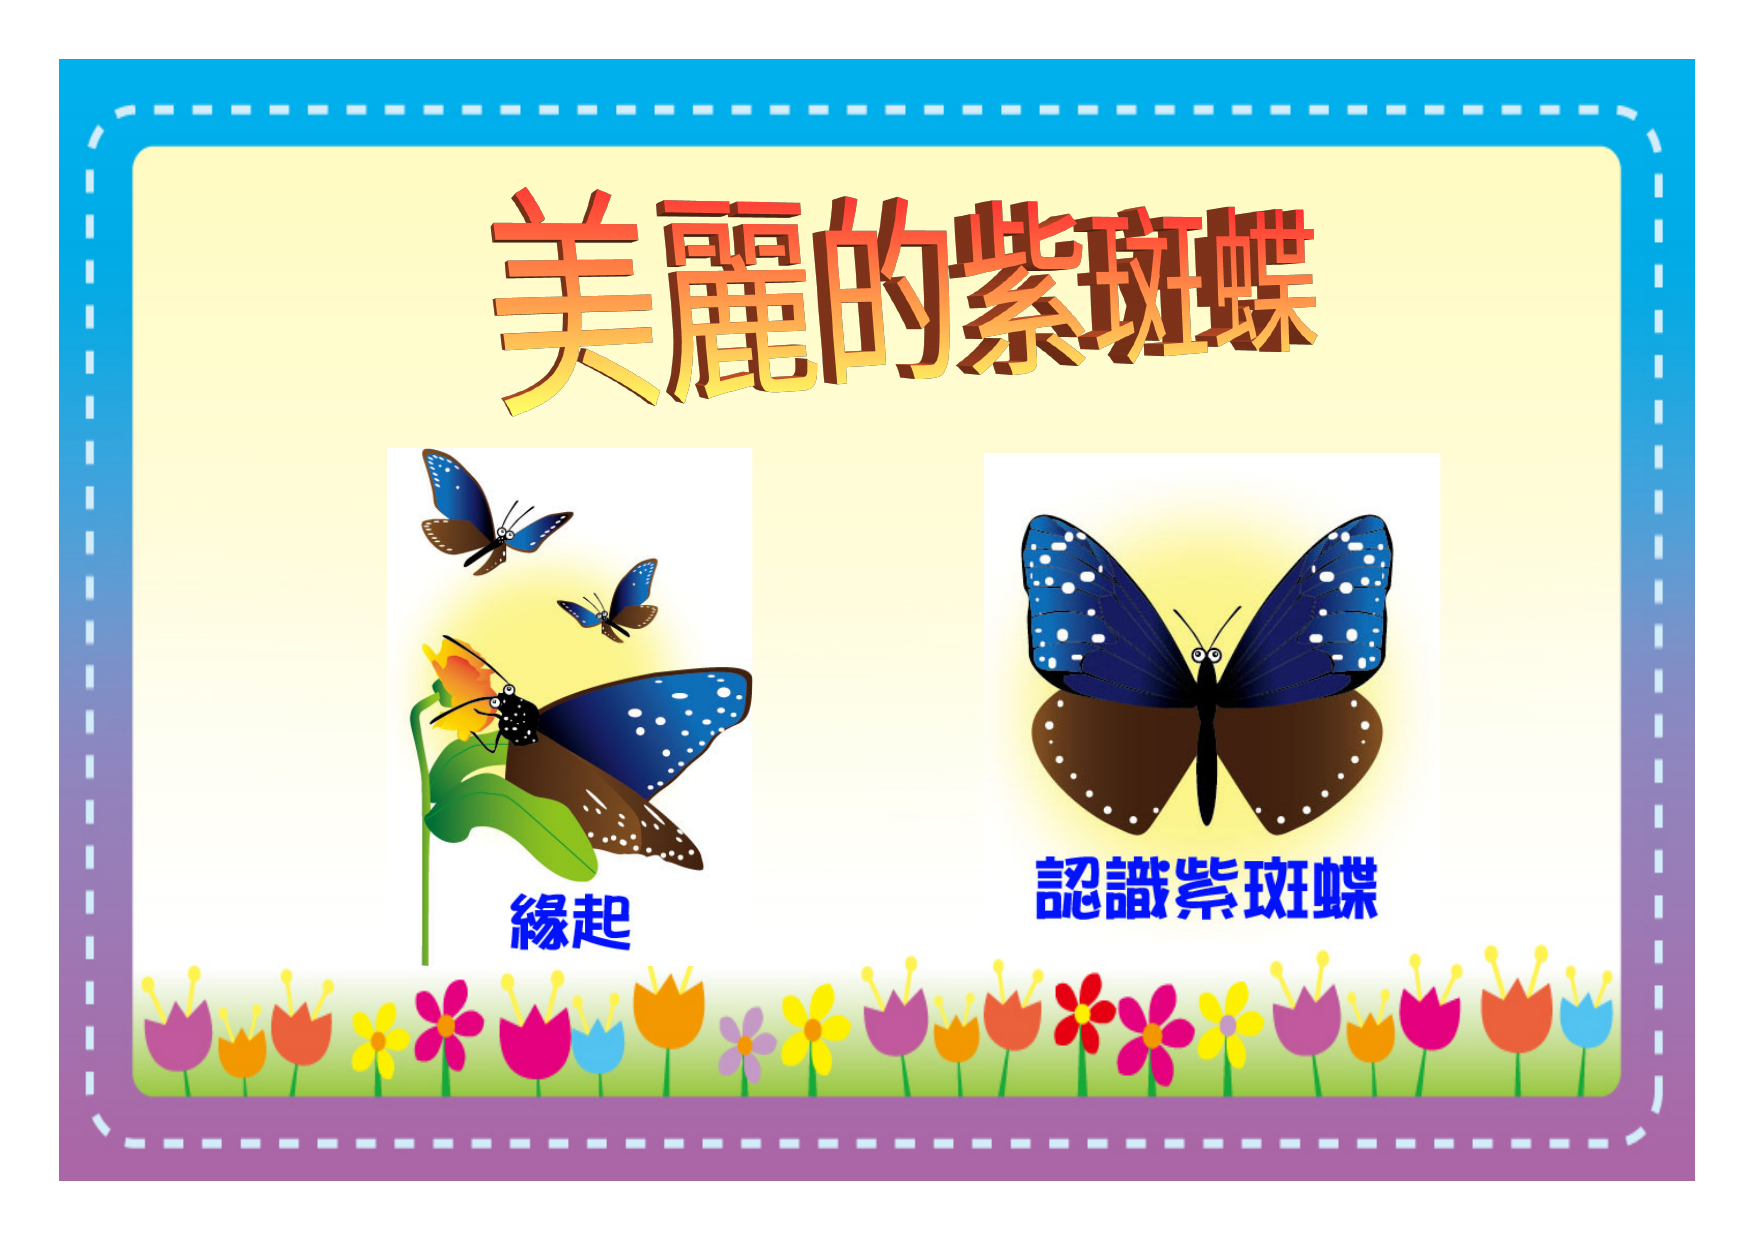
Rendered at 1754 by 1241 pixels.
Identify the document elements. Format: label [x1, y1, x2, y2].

picture [86, 215, 94, 238]
picture [808, 104, 828, 115]
picture [847, 104, 867, 115]
picture [270, 104, 290, 115]
picture [1002, 104, 1021, 115]
picture [1655, 264, 1662, 287]
picture [1387, 104, 1406, 115]
picture [86, 260, 94, 283]
picture [1540, 104, 1560, 115]
picture [617, 104, 636, 115]
picture [1655, 310, 1663, 334]
picture [1040, 104, 1060, 115]
picture [655, 104, 675, 115]
picture [1655, 173, 1662, 197]
picture [693, 104, 713, 115]
picture [462, 104, 482, 115]
picture [1194, 104, 1213, 115]
picture [59, 145, 1695, 1181]
picture [115, 104, 135, 118]
picture [1155, 104, 1175, 115]
picture [1502, 104, 1522, 115]
picture [1647, 129, 1661, 152]
picture [1270, 104, 1290, 115]
picture [347, 104, 367, 115]
picture [770, 104, 790, 115]
picture [1078, 104, 1098, 115]
picture [423, 104, 443, 115]
picture [1655, 219, 1662, 242]
picture [1463, 104, 1483, 115]
picture [1579, 104, 1598, 115]
picture [1232, 104, 1252, 115]
picture [924, 104, 943, 115]
picture [1347, 104, 1367, 115]
picture [1425, 104, 1445, 115]
picture [86, 170, 94, 193]
picture [1117, 104, 1137, 115]
picture [232, 104, 251, 115]
picture [500, 104, 520, 115]
picture [154, 104, 173, 115]
picture [1309, 104, 1328, 115]
picture [732, 104, 752, 115]
picture [539, 104, 558, 115]
picture [192, 104, 212, 115]
picture [885, 104, 905, 115]
picture [1617, 106, 1637, 120]
picture [86, 305, 94, 329]
picture [88, 125, 103, 148]
picture [308, 104, 328, 115]
picture [385, 104, 405, 115]
picture [962, 104, 982, 115]
picture [577, 104, 597, 115]
